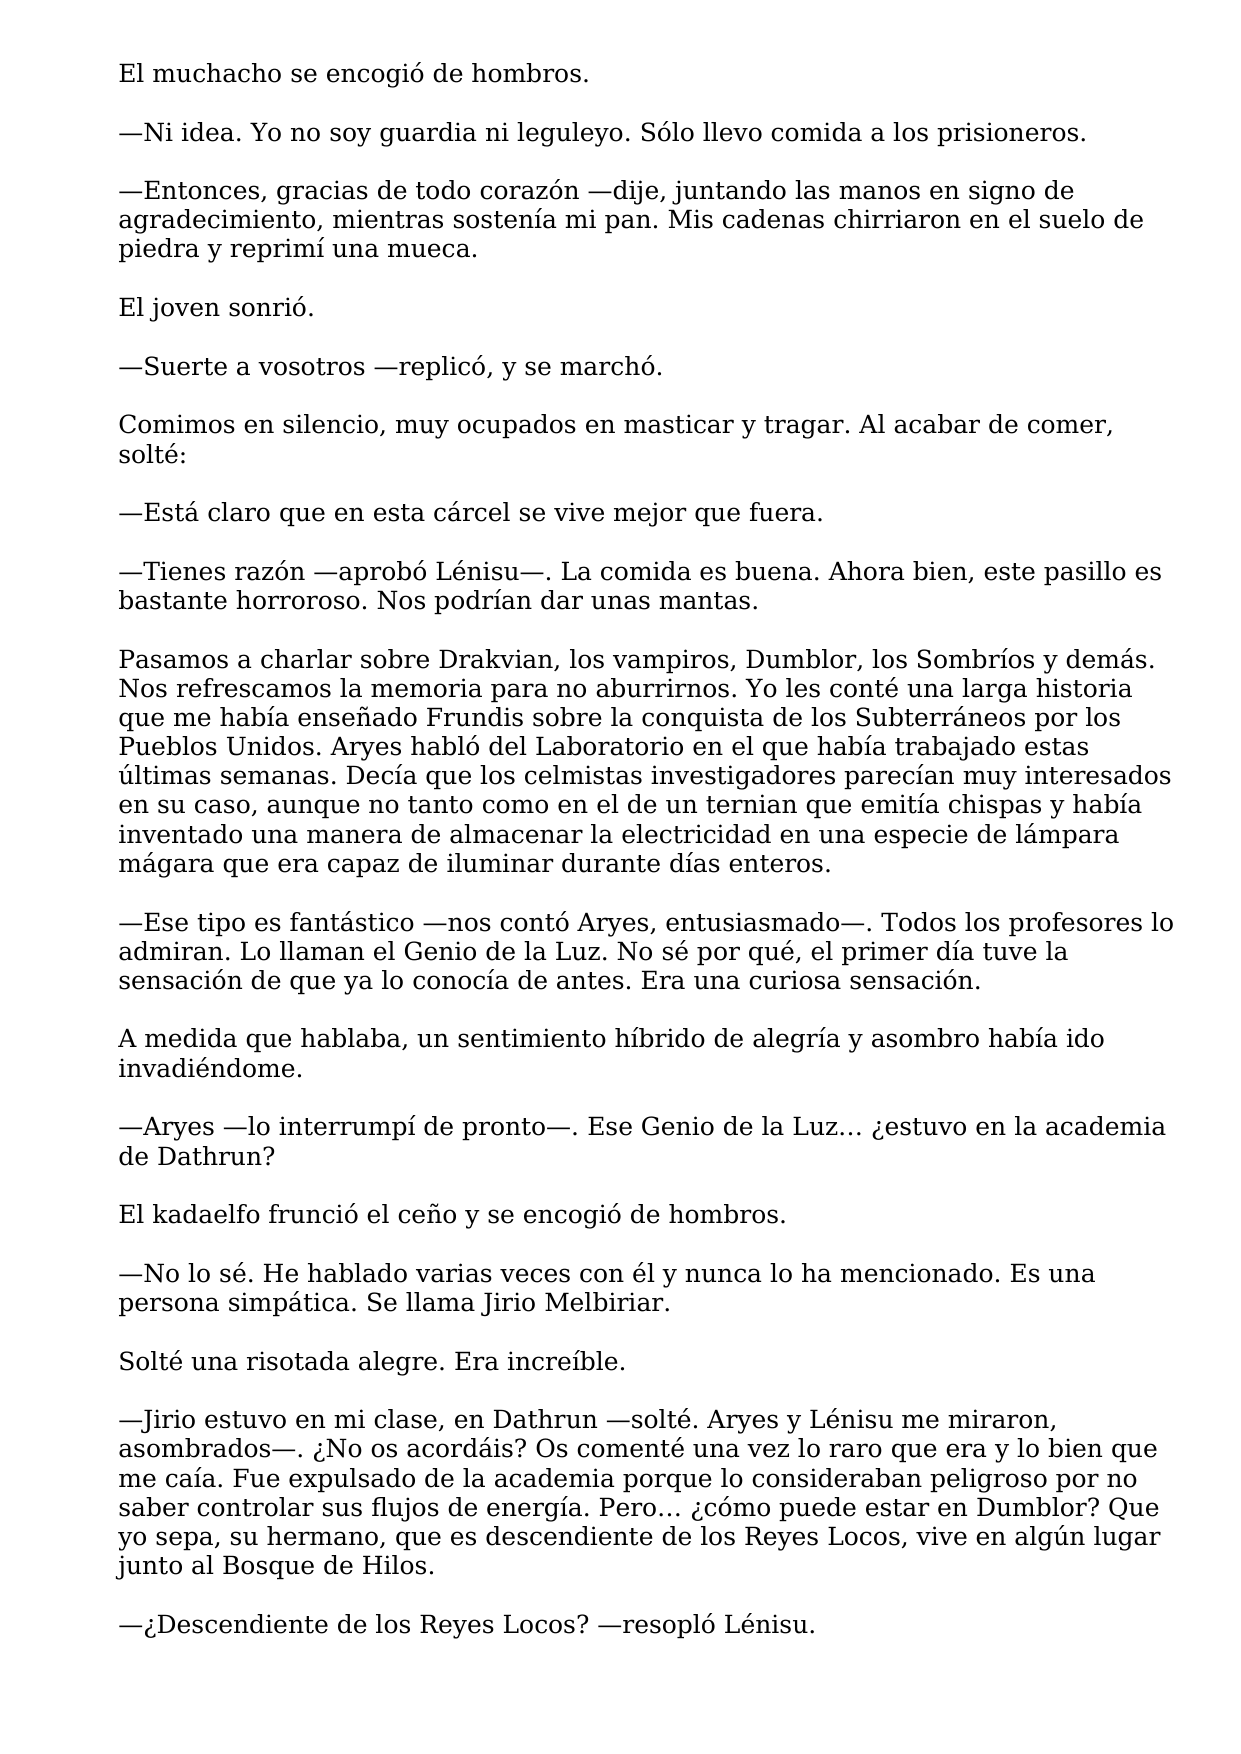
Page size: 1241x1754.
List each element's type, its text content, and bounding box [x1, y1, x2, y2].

text Solté una risotada alegre. Era increíble. [118, 1347, 1181, 1376]
text —Jirio estuvo en mi clase, en Dathrun —solté. Aryes y Lénisu me miraron, asombrados—. ¿No os acordáis? Os comenté una vez lo raro que era y lo bien que me caía. Fue expulsado de la academia porque lo consideraban peligroso por no saber controlar sus flujos de energía. Pero… ¿cómo puede estar en Dumblor? Que yo sepa, su hermano, que es descendiente de los Reyes Locos, vive en algún lugar junto al Bosque de Hilos. [118, 1405, 1181, 1580]
text El joven sonrió. [118, 293, 1181, 322]
text —Aryes —lo interrumpí de pronto—. Ese Genio de la Luz… ¿estuvo en la academia de Dathrun? [118, 1112, 1181, 1171]
text —Entonces, gracias de todo corazón —dije, juntando las manos en signo de agradecimiento, mientras sostenía mi pan. Mis cadenas chirriaron en el suelo de piedra y reprimí una mueca. [118, 176, 1181, 264]
text —Ese tipo es fantástico —nos contó Aryes, entusiasmado—. Todos los profesores lo admiran. Lo llaman el Genio de la Luz. No sé por qué, el primer día tuve la sensación de que ya lo conocía de antes. Era una curiosa sensación. [118, 908, 1181, 995]
text —¿Descendiente de los Reyes Locos? —resopló Lénisu. [118, 1610, 1181, 1639]
text Pasamos a charlar sobre Drakvian, los vampiros, Dumblor, los Sombríos y demás. Nos refrescamos la memoria para no aburrirnos. Yo les conté una larga historia que me había enseñado Frundis sobre la conquista de los Subterráneos por los Pueblos Unidos. Aryes habló del Laboratorio en el que había trabajado estas últimas semanas. Decía que los celmistas investigadores parecían muy interesados en su caso, aunque no tanto como en el de un ternian que emitía chispas y había inventado una manera de almacenar la electricidad en una especie de lámpara mágara que era capaz de iluminar durante días enteros. [118, 645, 1181, 878]
text —Ni idea. Yo no soy guardia ni leguleyo. Sólo llevo comida a los prisioneros. [118, 118, 1181, 147]
text El kadaelfo frunció el ceño y se encogió de hombros. [118, 1200, 1181, 1229]
text —No lo sé. He hablado varias veces con él y nunca lo ha mencionado. Es una persona simpática. Se llama Jirio Melbiriar. [118, 1259, 1181, 1317]
text El muchacho se encogió de hombros. [118, 59, 1181, 88]
text A medida que hablaba, un sentimiento híbrido de alegría y asombro había ido invadiéndome. [118, 1025, 1181, 1083]
text Comimos en silencio, muy ocupados en masticar y tragar. Al acabar de comer, solté: [118, 411, 1181, 469]
text —Suerte a vosotros —replicó, y se marchó. [118, 352, 1181, 381]
text —Está claro que en esta cárcel se vive mejor que fuera. [118, 498, 1181, 528]
text —Tienes razón —aprobó Lénisu—. La comida es buena. Ahora bien, este pasillo es bastante horroroso. Nos podrían dar unas mantas. [118, 557, 1181, 615]
